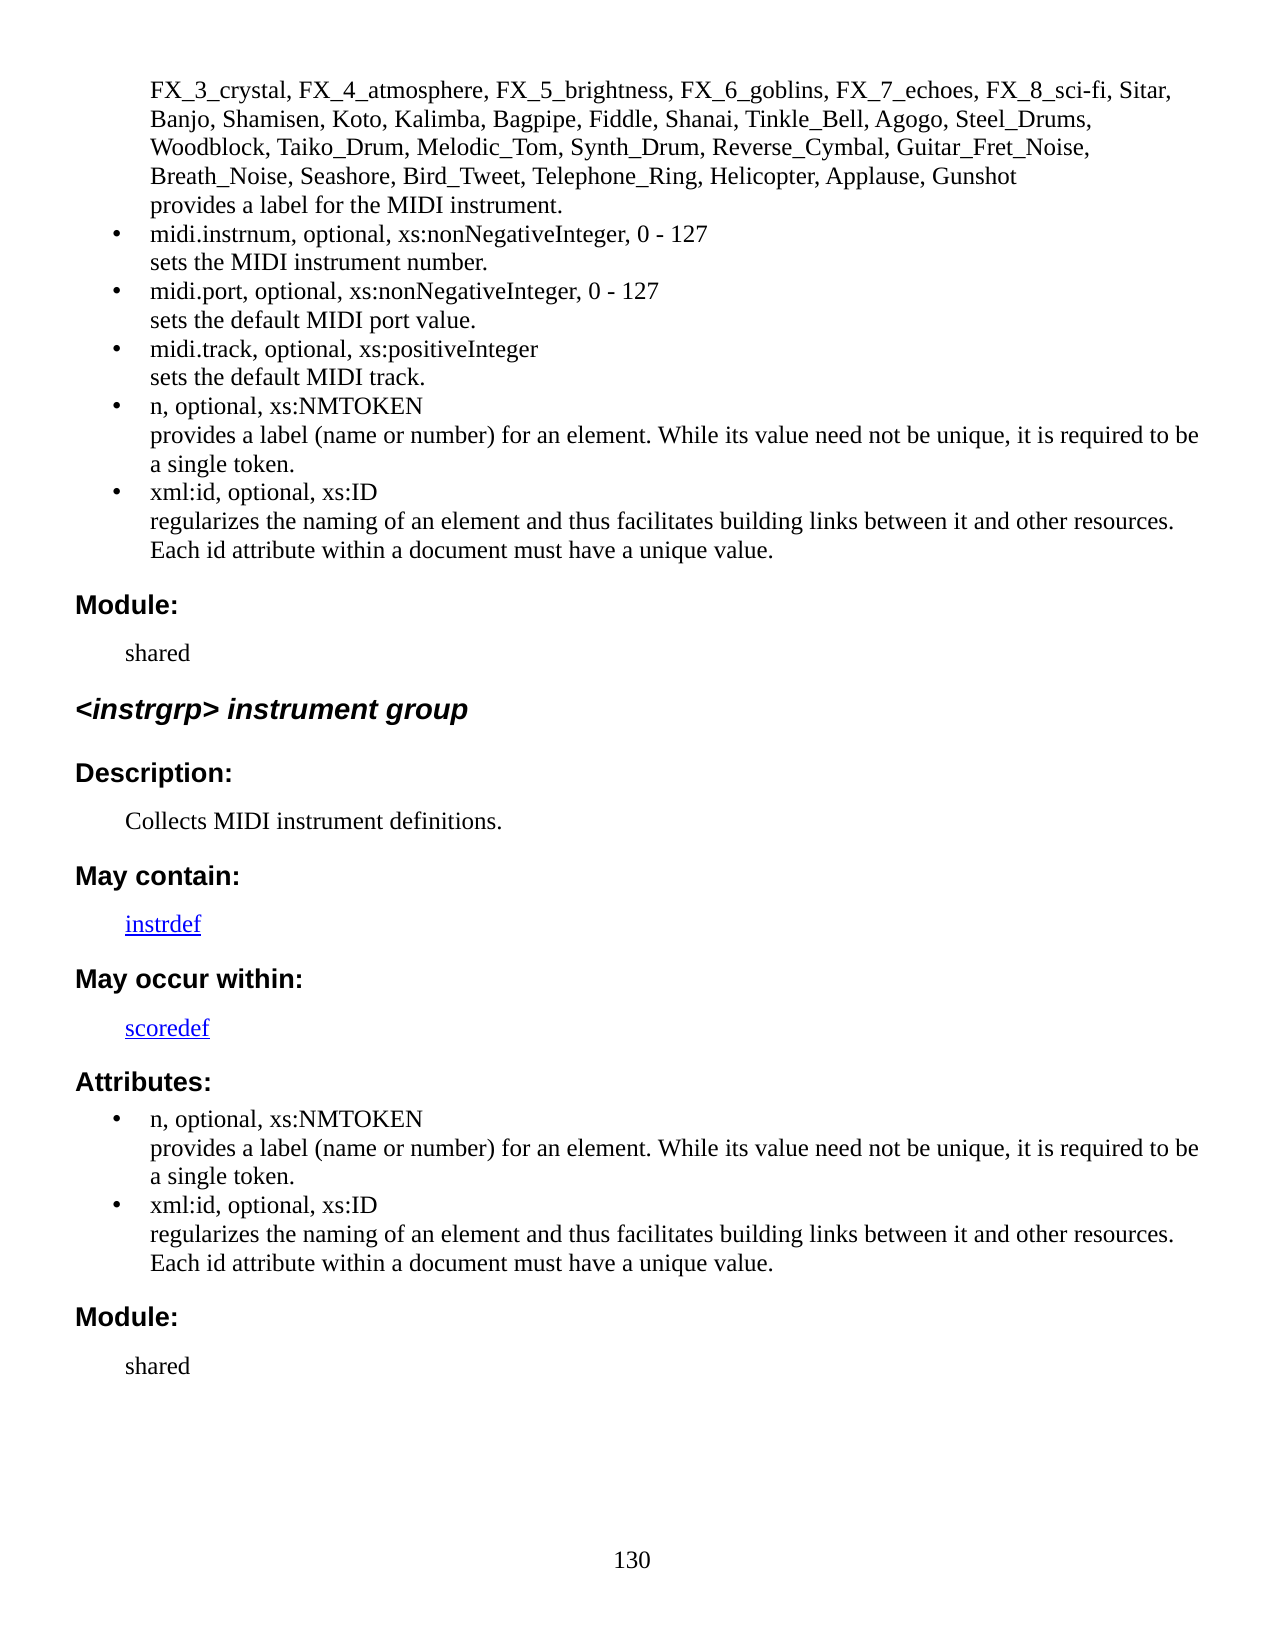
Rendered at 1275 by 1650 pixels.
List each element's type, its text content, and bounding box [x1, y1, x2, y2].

subtitle Module: [75, 1301, 1200, 1333]
subtitle <instrgrp> instrument group [75, 692, 1200, 726]
subtitle May occur within: [75, 963, 1200, 994]
list n, optional, xs:NMTOKEN provides a label (name or number) for an element. While its value need not be unique, it is required to be a single token. [112, 1104, 1200, 1190]
text shared [75, 1351, 1200, 1380]
subtitle Attributes: [75, 1066, 1200, 1098]
list n, optional, xs:NMTOKEN provides a label (name or number) for an element. While its value need not be unique, it is required to be a single token. [112, 391, 1200, 477]
text Collects MIDI instrument definitions. [75, 806, 1200, 835]
subtitle May contain: [75, 860, 1200, 891]
list xml:id, optional, xs:ID regularizes the naming of an element and thus facilitates building links between it and other resources. Each id attribute within a document must have a unique value. [112, 1190, 1200, 1276]
list FX_3_crystal, FX_4_atmosphere, FX_5_brightness, FX_6_goblins, FX_7_echoes, FX_8_sci-fi, Sitar, Banjo, Shamisen, Koto, Kalimba, Bagpipe, Fiddle, Shanai, Tinkle_Bell, Agogo, Steel_Drums, Woodblock, Taiko_Drum, Melodic_Tom, Synth_Drum, Reverse_Cymbal, Guitar_Fret_Noise, Breath_Noise, Seashore, Bird_Tweet, Telephone_Ring, Helicopter, Applause, Gunshot provides a label for the MIDI instrument. [112, 75, 1200, 219]
list midi.instrnum, optional, xs:nonNegativeInteger, 0 - 127 sets the MIDI instrument number. [112, 219, 1200, 276]
list xml:id, optional, xs:ID regularizes the naming of an element and thus facilitates building links between it and other resources. Each id attribute within a document must have a unique value. [112, 477, 1200, 564]
text scoredef [75, 1013, 1200, 1041]
subtitle Description: [75, 757, 1200, 788]
list midi.port, optional, xs:nonNegativeInteger, 0 - 127 sets the default MIDI port value. [112, 276, 1200, 334]
subtitle Module: [75, 589, 1200, 620]
text shared [75, 638, 1200, 667]
list midi.track, optional, xs:positiveInteger sets the default MIDI track. [112, 334, 1200, 391]
text instrdef [75, 909, 1200, 938]
